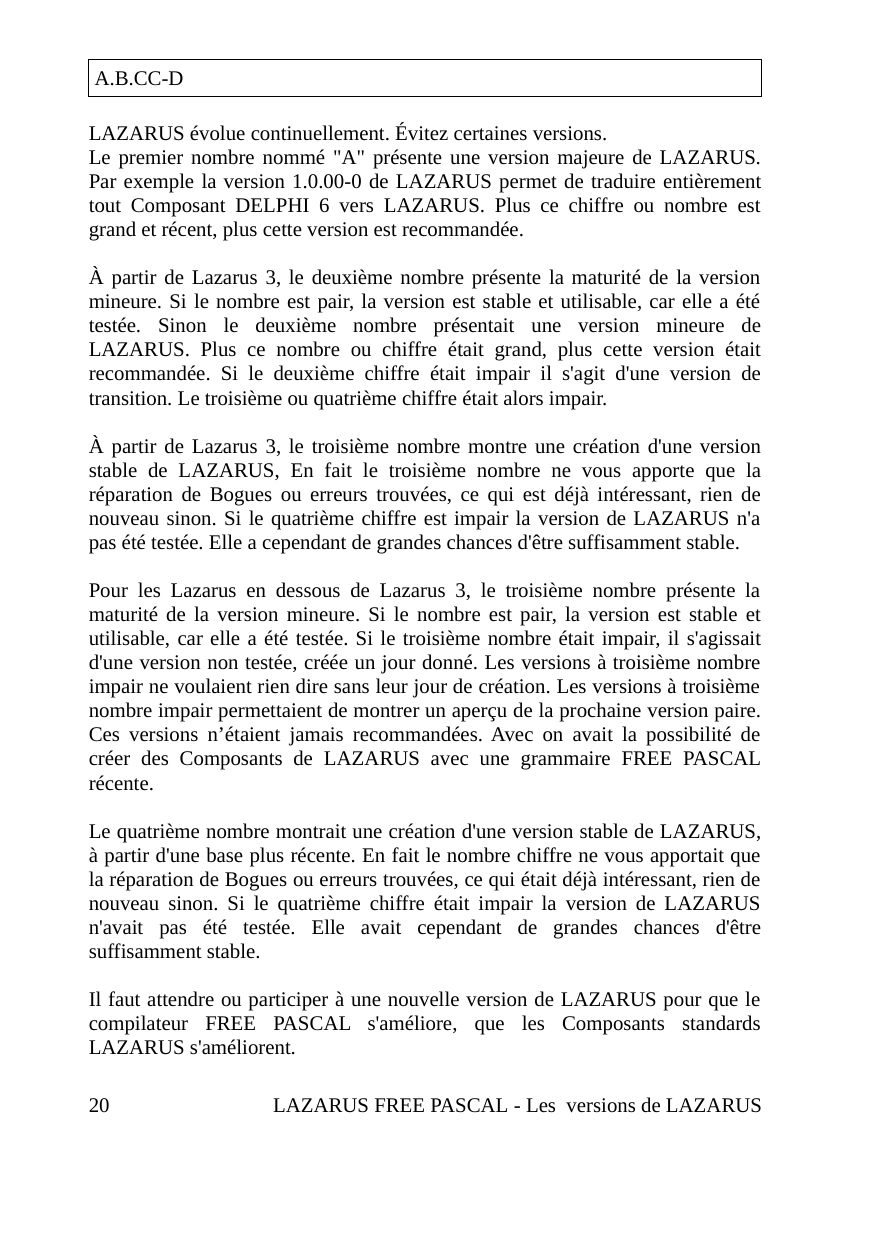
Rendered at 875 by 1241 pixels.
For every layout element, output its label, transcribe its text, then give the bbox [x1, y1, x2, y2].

table_header A.B.CC-D [89, 60, 761, 96]
text Le premier nombre nommé "A" présente une version majeure de LAZARUS. Par exemple la version 1.0.00-0 de LAZARUS permet de traduire entièrement tout Composant DELPHI 6 vers LAZARUS. Plus ce chiffre ou nombre est grand et récent, plus cette version est recommandée. [88, 145, 762, 241]
text Pour les Lazarus en dessous de Lazarus 3, le troisième nombre présente la maturité de la version mineure. Si le nombre est pair, la version est stable et utilisable, car elle a été testée. Si le troisième nombre était impair, il s'agissait d'une version non testée, créée un jour donné. Les versions à troisième nombre impair ne voulaient rien dire sans leur jour de création. Les versions à troisième nombre impair permettaient de montrer un aperçu de la prochaine version paire. Ces versions n’étaient jamais recommandées. Avec on avait la possibilité de créer des Composants de LAZARUS avec une grammaire FREE PASCAL récente. [88, 578, 762, 794]
text Il faut attendre ou participer à une nouvelle version de LAZARUS pour que le compilateur FREE PASCAL s'améliore, que les Composants standards LAZARUS s'améliorent. [88, 987, 762, 1059]
text Le quatrième nombre montrait une création d'une version stable de LAZARUS, à partir d'une base plus récente. En fait le nombre chiffre ne vous apportait que la réparation de Bogues ou erreurs trouvées, ce qui était déjà intéressant, rien de nouveau sinon. Si le quatrième chiffre était impair la version de LAZARUS n'avait pas été testée. Elle avait cependant de grandes chances d'être suffisamment stable. [88, 818, 762, 963]
text À partir de Lazarus 3, le troisième nombre montre une création d'une version stable de LAZARUS, En fait le troisième nombre ne vous apporte que la réparation de Bogues ou erreurs trouvées, ce qui est déjà intéressant, rien de nouveau sinon. Si le quatrième chiffre est impair la version de LAZARUS n'a pas été testée. Elle a cependant de grandes chances d'être suffisamment stable. [88, 433, 762, 554]
text À partir de Lazarus 3, le deuxième nombre présente la maturité de la version mineure. Si le nombre est pair, la version est stable et utilisable, car elle a été testée. Sinon le deuxième nombre présentait une version mineure de LAZARUS. Plus ce nombre ou chiffre était grand, plus cette version était recommandée. Si le deuxième chiffre était impair il s'agit d'une version de transition. Le troisième ou quatrième chiffre était alors impair. [88, 265, 762, 409]
text LAZARUS évolue continuellement. Évitez certaines versions. [88, 121, 762, 145]
